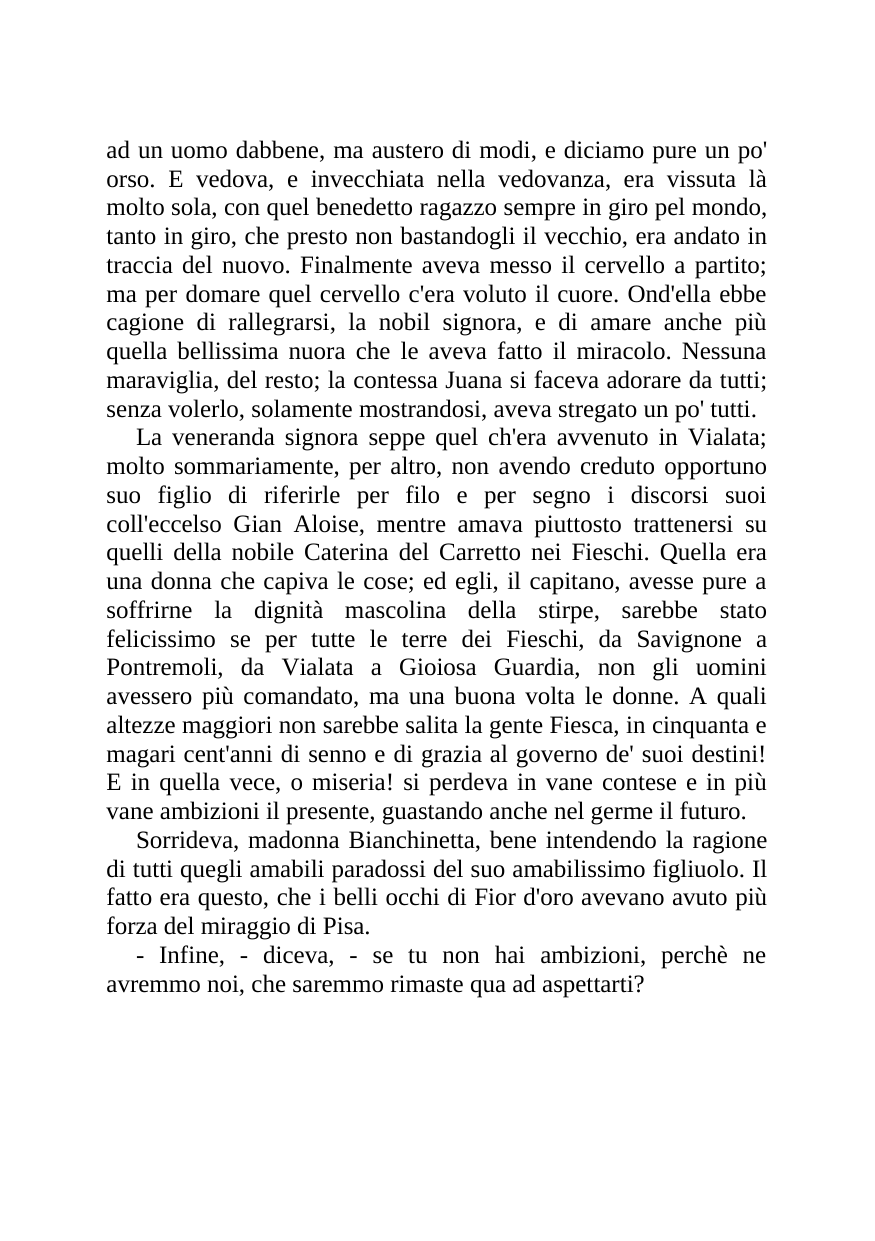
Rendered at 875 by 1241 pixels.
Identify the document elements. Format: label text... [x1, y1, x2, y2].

text - Infine, - diceva, - se tu non hai ambizioni, perchè ne avremmo noi, che saremmo rimaste qua ad aspettarti? [106, 940, 768, 997]
text Sorrideva, madonna Bianchinetta, bene intendendo la ragione di tutti quegli amabili paradossi del suo amabilissimo figliuolo. Il fatto era questo, che i belli occhi di Fior d'oro avevano avuto più forza del miraggio di Pisa. [106, 825, 768, 940]
text ad un uomo dabbene, ma austero di modi, e diciamo pure un po' orso. E vedova, e invecchiata nella vedovanza, era vissuta là molto sola, con quel benedetto ragazzo sempre in giro pel mondo, tanto in giro, che presto non bastandogli il vecchio, era andato in traccia del nuovo. Finalmente aveva messo il cervello a partito; ma per domare quel cervello c'era voluto il cuore. Ond'ella ebbe cagione di rallegrarsi, la nobil signora, e di amare anche più quella bellissima nuora che le aveva fatto il miracolo. Nessuna maraviglia, del resto; la contessa Juana si faceva adorare da tutti; senza volerlo, solamente mostrandosi, aveva stregato un po' tutti. [106, 135, 768, 422]
text La veneranda signora seppe quel ch'era avvenuto in Vialata; molto sommariamente, per altro, non avendo creduto opportuno suo figlio di riferirle per filo e per segno i discorsi suoi coll'eccelso Gian Aloise, mentre amava piuttosto trattenersi su quelli della nobile Caterina del Carretto nei Fieschi. Quella era una donna che capiva le cose; ed egli, il capitano, avesse pure a soffrirne la dignità mascolina della stirpe, sarebbe stato felicissimo se per tutte le terre dei Fieschi, da Savignone a Pontremoli, da Vialata a Gioiosa Guardia, non gli uomini avessero più comandato, ma una buona volta le donne. A quali altezze maggiori non sarebbe salita la gente Fiesca, in cinquanta e magari cent'anni di senno e di grazia al governo de' suoi destini! E in quella vece, o miseria! si perdeva in vane contese e in più vane ambizioni il presente, guastando anche nel germe il futuro. [106, 422, 768, 825]
